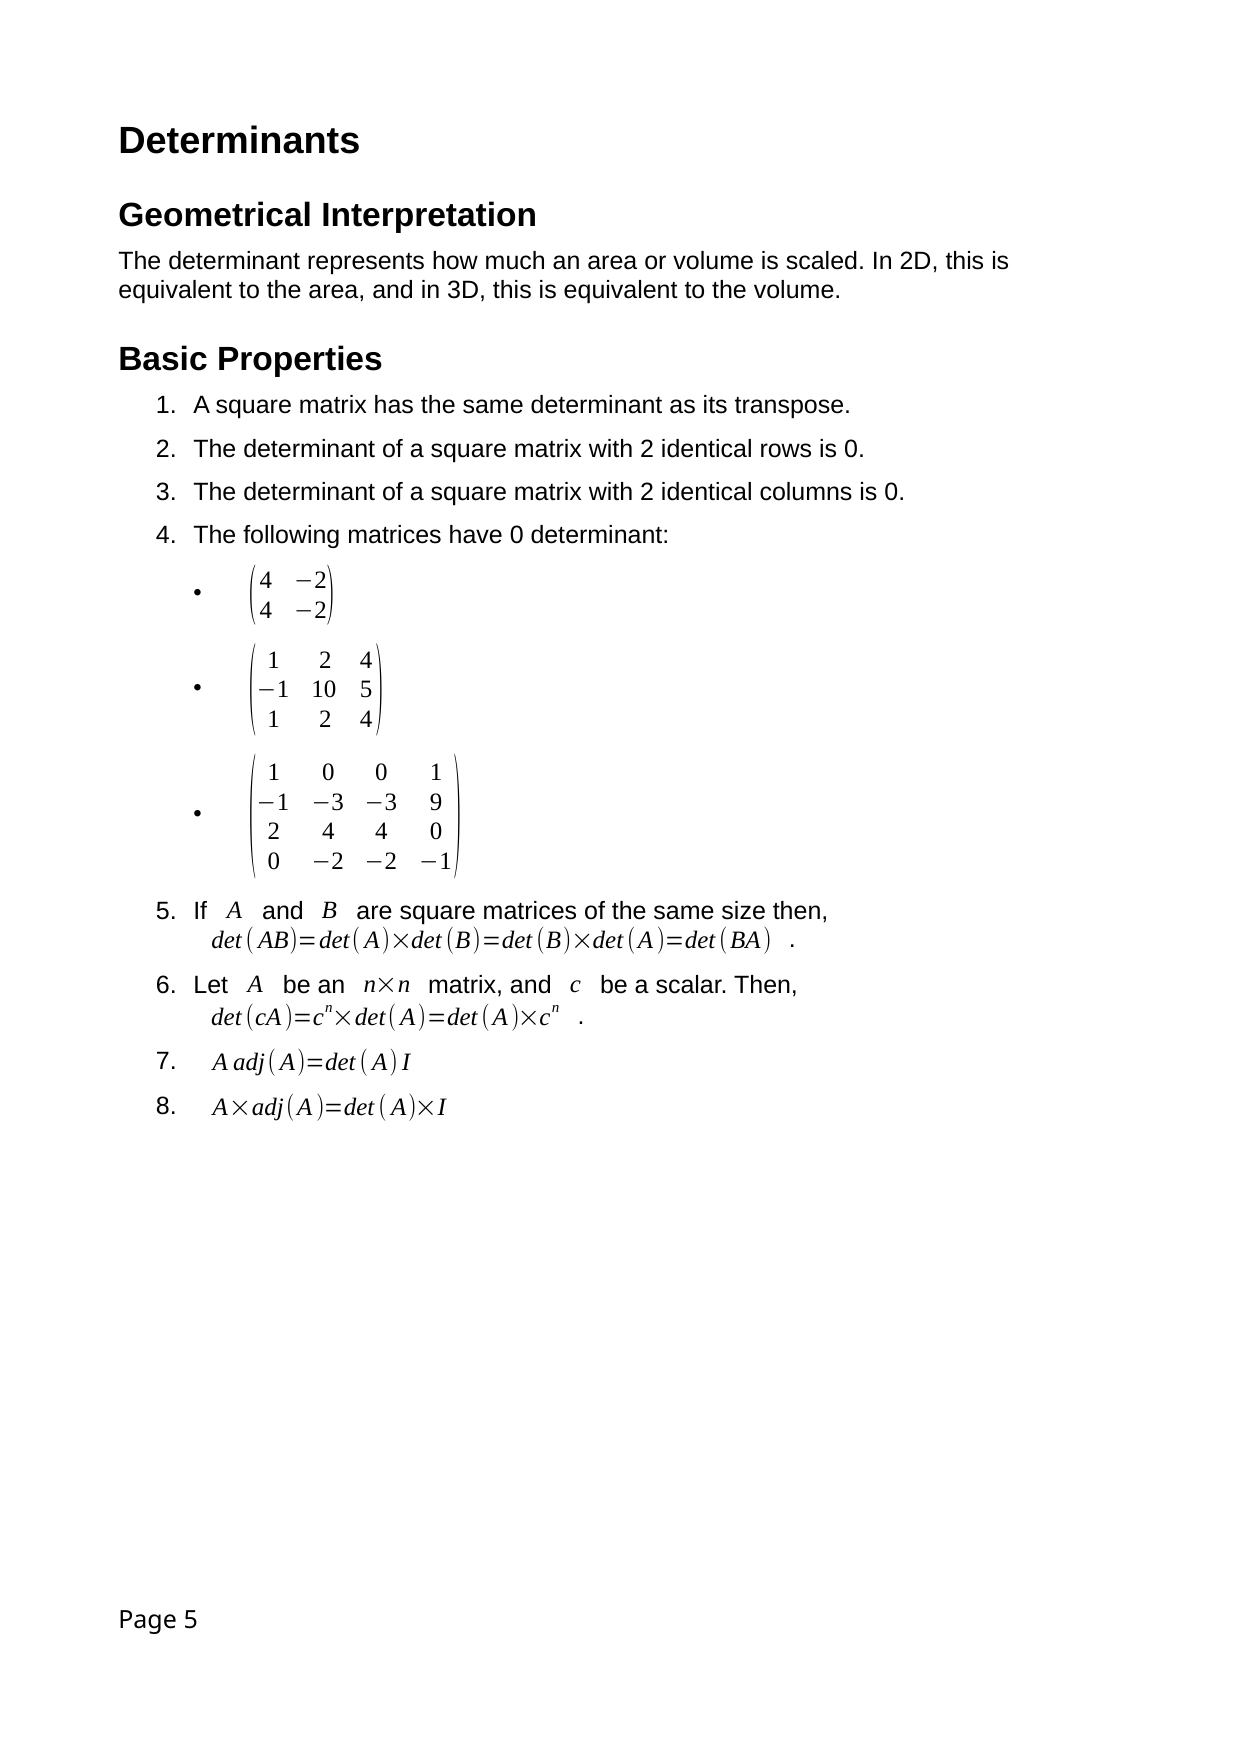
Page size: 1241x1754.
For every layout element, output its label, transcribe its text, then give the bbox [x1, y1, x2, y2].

list The determinant of a square matrix with 2 identical columns is 0. [156, 477, 1122, 506]
list The following matrices have 0 determinant: [156, 520, 1122, 549]
list Letbe anmatrix, andbe a scalar. Then,. [156, 969, 1122, 1031]
list Ifandare square matrices of the same size then,. [156, 896, 1122, 955]
list The determinant of a square matrix with 2 identical rows is 0. [156, 434, 1122, 462]
subtitle Geometrical Interpretation [118, 195, 1122, 234]
subtitle Determinants [118, 118, 1122, 162]
subtitle Basic Properties [118, 339, 1122, 378]
list A square matrix has the same determinant as its transpose. [156, 390, 1122, 419]
text The determinant represents how much an area or volume is scaled. In 2D, this is equivalent to the area, and in 3D, this is equivalent to the volume. [118, 246, 1122, 304]
